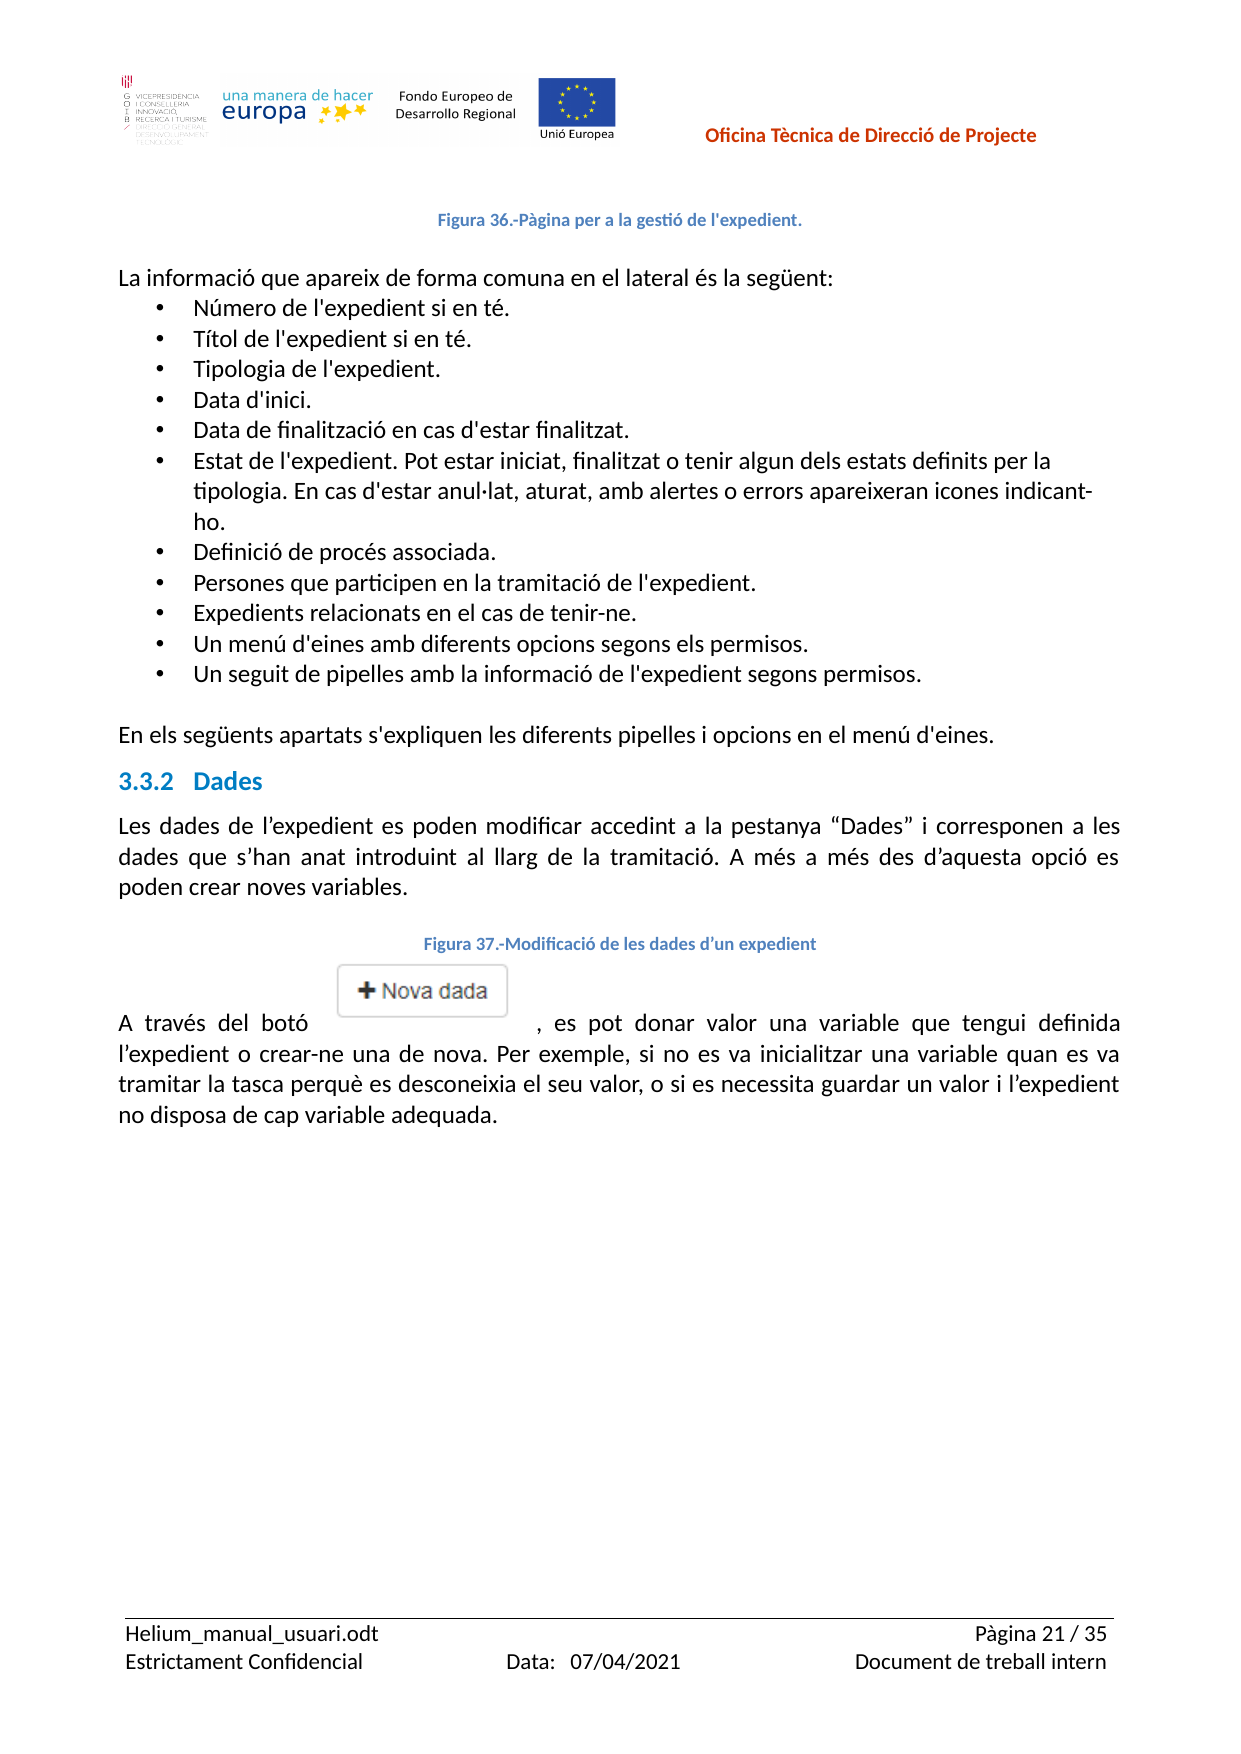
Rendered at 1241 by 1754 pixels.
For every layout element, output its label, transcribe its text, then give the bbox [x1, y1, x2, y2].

picture [219, 73, 621, 147]
subtitle Dades [118, 764, 1122, 798]
list Expedients relacionats en el cas de tenir-ne. [156, 597, 1122, 628]
list Estat de l'expedient. Pot estar iniciat, finalitzat o tenir algun dels estats definits per la tipologia. En cas d'estar anul·lat, aturat, amb alertes o errors apareixeran icones indicant-ho. [156, 445, 1122, 536]
text A través del botó , es pot donar valor una variable que tengui definida l’expedient o crear-ne una de nova. Per exemple, si no es va inicialitzar una variable quan es va tramitar la tasca perquè es desconeixia el seu valor, o si es necessita guardar un valor i l’expedient no disposa de cap variable adequada. [118, 955, 1122, 1129]
list Data de finalització en cas d'estar finalitzat. [156, 414, 1122, 445]
picture [320, 955, 524, 1032]
picture [118, 73, 213, 147]
text Les dades de l’expedient es poden modificar accedint a la pestanya “Dades” i corresponen a les dades que s’han anat introduint al llarg de la tramitació. A més a més des d’aquesta opció es poden crear noves variables. [118, 810, 1122, 902]
list Un seguit de pipelles amb la informació de l'expedient segons permisos. [156, 658, 1122, 689]
text Figura 37.-Modificació de les dades d’un expedient [118, 932, 1122, 955]
text La informació que apareix de forma comuna en el lateral és la següent: [118, 262, 1122, 292]
list Títol de l'expedient si en té. [156, 323, 1122, 353]
list Persones que participen en la tramitació de l'expedient. [156, 567, 1122, 597]
list Un menú d'eines amb diferents opcions segons els permisos. [156, 628, 1122, 658]
list Número de l'expedient si en té. [156, 292, 1122, 323]
text Figura 36.-Pàgina per a la gestió de l'expedient. [118, 208, 1122, 231]
list Tipologia de l'expedient. [156, 353, 1122, 384]
list Definició de procés associada. [156, 536, 1122, 567]
list Data d'inici. [156, 384, 1122, 414]
text En els següents apartats s'expliquen les diferents pipelles i opcions en el menú d'eines. [118, 719, 1122, 750]
